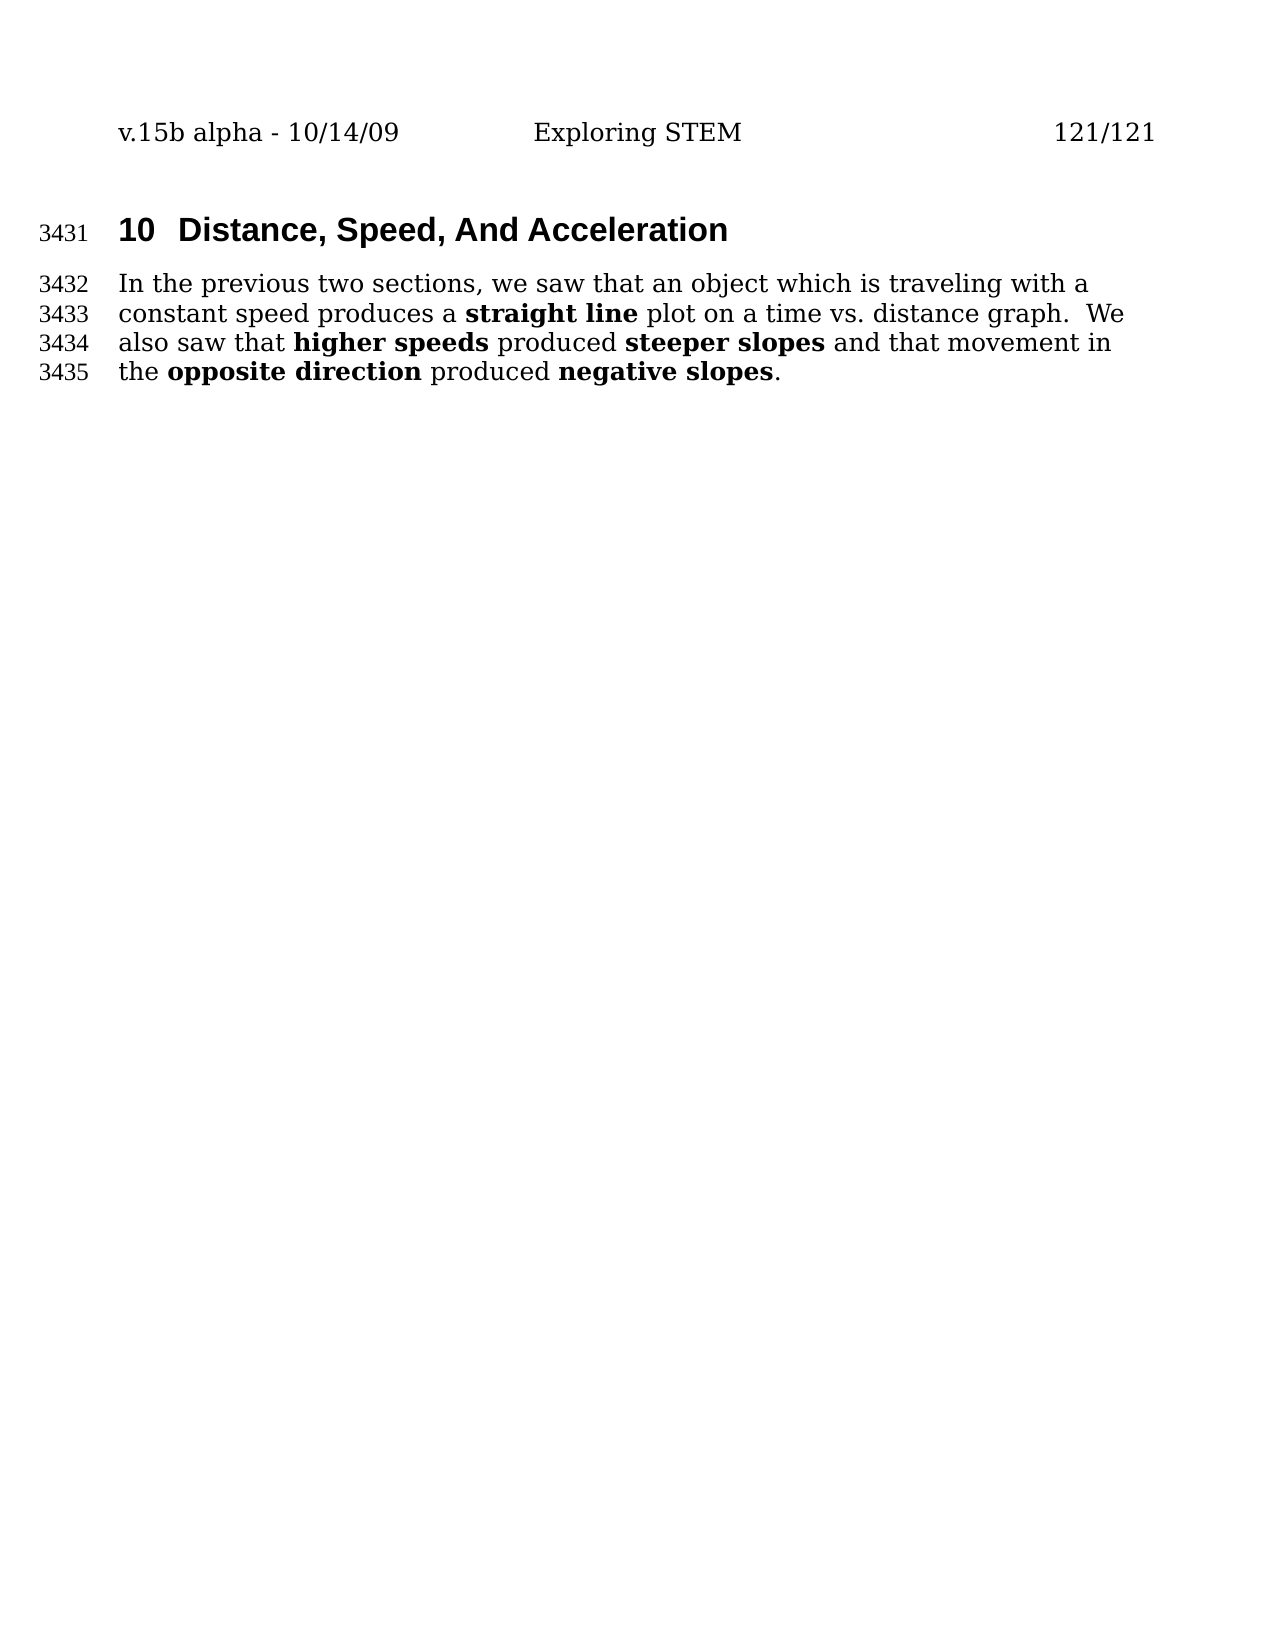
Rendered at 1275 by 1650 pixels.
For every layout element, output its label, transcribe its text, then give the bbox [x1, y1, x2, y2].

text In the previous two sections, we saw that an object which is traveling with a constant speed produces a straight line plot on a time vs. distance graph. We also saw that higher speeds produced steeper slopes and that movement in the opposite direction produced negative slopes. [118, 269, 1157, 387]
subtitle Distance, Speed, And Acceleration [118, 210, 1157, 248]
